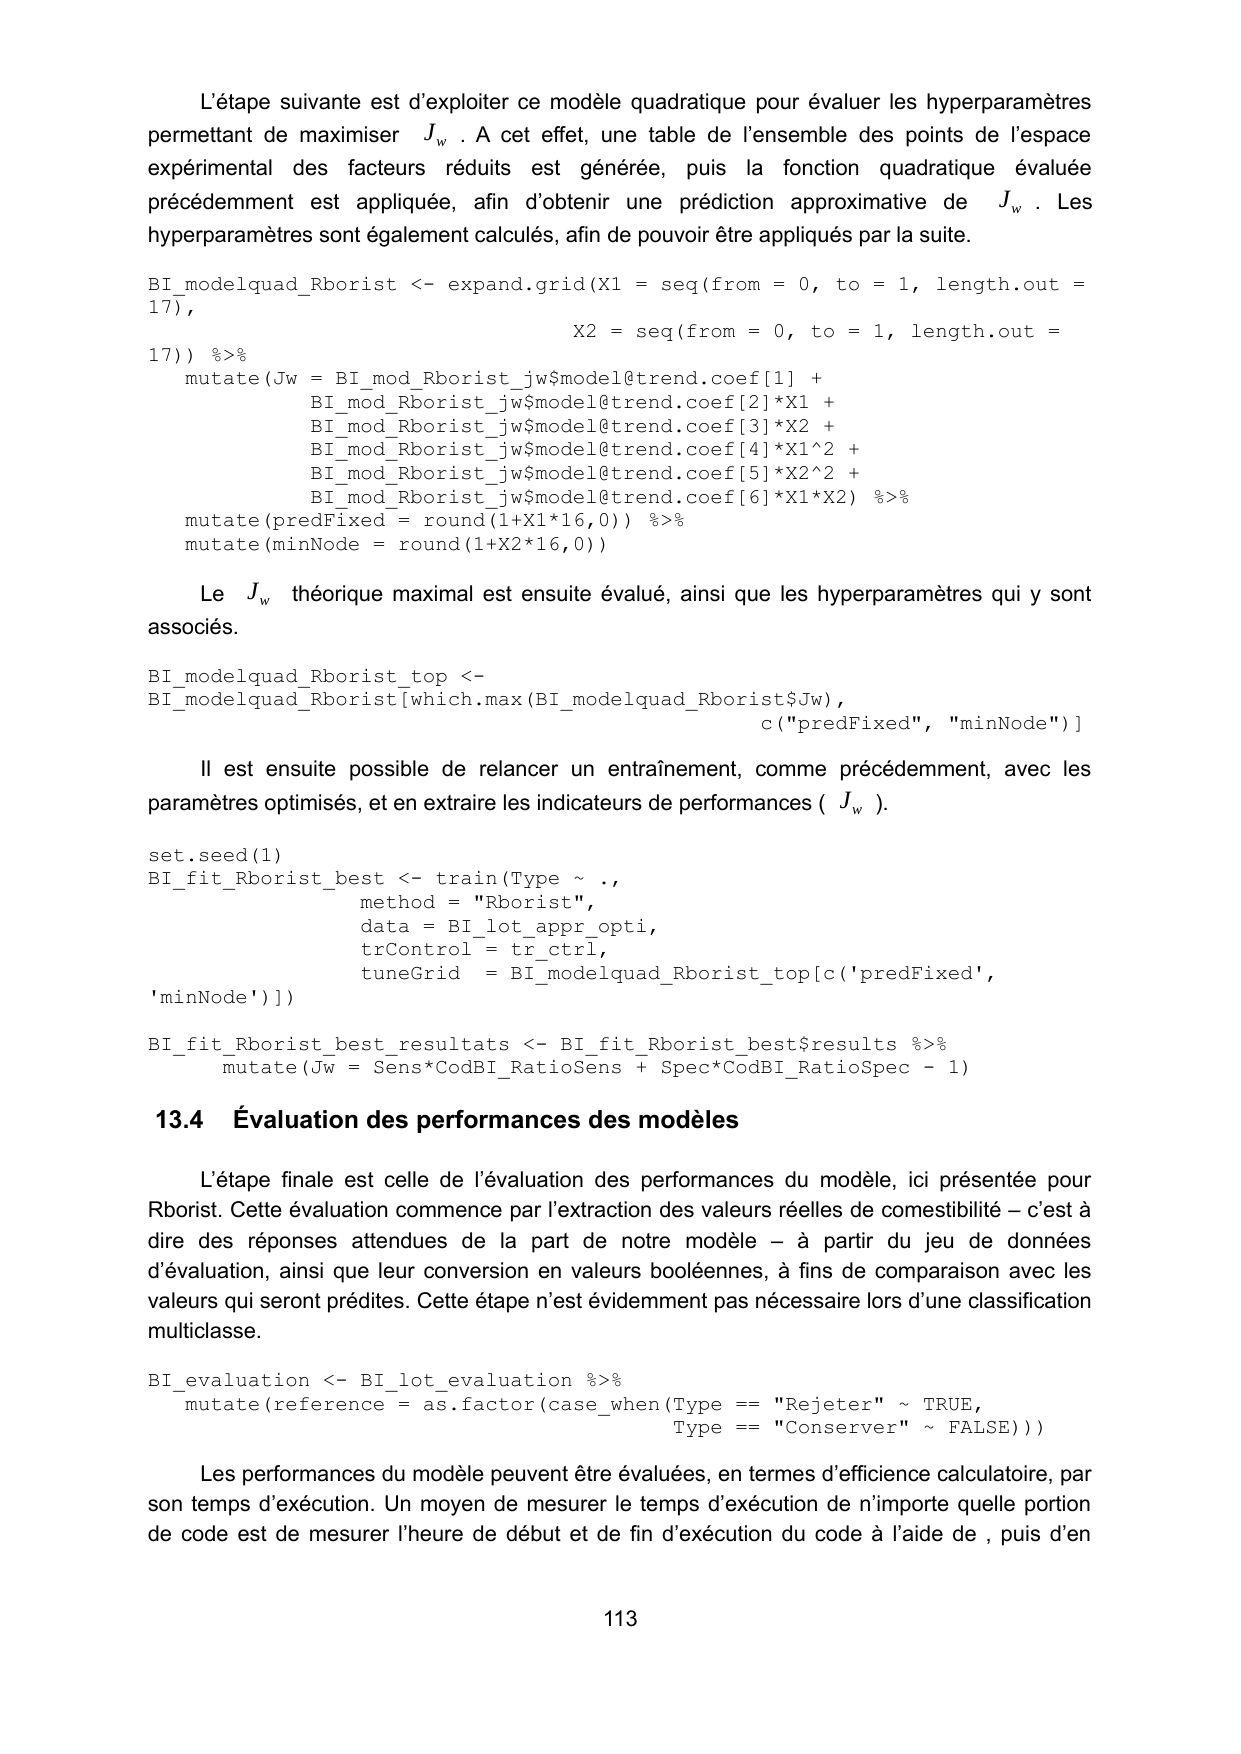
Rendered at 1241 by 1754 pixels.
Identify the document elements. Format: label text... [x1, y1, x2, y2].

text BI_modelquad_Rborist_top <- BI_modelquad_Rborist[which.max(BI_modelquad_Rborist$Jw), [148, 665, 1093, 712]
text BI_mod_Rborist_jw$model@trend.coef[2]*X1 + [148, 391, 1093, 415]
text data = BI_lot_appr_opti, [148, 915, 1093, 938]
text X2 = seq(from = 0, to = 1, length.out = 17)) %>% [148, 320, 1093, 367]
text c("predFixed", "minNode")] [148, 712, 1093, 736]
text BI_mod_Rborist_jw$model@trend.coef[5]*X2^2 + [148, 462, 1093, 486]
text Les performances du modèle peuvent être évaluées, en termes d’efficience calculatoire, par son temps d’exécution. Un moyen de mesurer le temps d’exécution de n’importe quelle portion de code est de mesurer l’heure de début et de fin d’exécution du code à l’aide de , puis d’en [148, 1461, 1093, 1546]
text tuneGrid = BI_modelquad_Rborist_top[c('predFixed', 'minNode')]) [148, 962, 1093, 1009]
text Il est ensuite possible de relancer un entraînement, comme précédemment, avec les paramètres optimisés, et en extraire les indicateurs de performances (). [148, 756, 1093, 818]
text BI_modelquad_Rborist <- expand.grid(X1 = seq(from = 0, to = 1, length.out = 17), [148, 273, 1093, 320]
text mutate(Jw = BI_mod_Rborist_jw$model@trend.coef[1] + [148, 367, 1093, 391]
text trControl = tr_ctrl, [148, 938, 1093, 962]
text set.seed(1) [148, 844, 1093, 867]
text mutate(minNode = round(1+X2*16,0)) [148, 533, 1093, 557]
subtitle Évaluation des performances des modèles [148, 1105, 1093, 1134]
text BI_mod_Rborist_jw$model@trend.coef[6]*X1*X2) %>% [148, 486, 1093, 509]
text mutate(reference = as.factor(case_when(Type == "Rejeter" ~ TRUE, [148, 1393, 1093, 1416]
text mutate(predFixed = round(1+X1*16,0)) %>% [148, 509, 1093, 533]
text mutate(Jw = Sens*CodBI_RatioSens + Spec*CodBI_RatioSpec - 1) [148, 1057, 1093, 1080]
text BI_fit_Rborist_best_resultats <- BI_fit_Rborist_best$results %>% [148, 1033, 1093, 1057]
text Le théorique maximal est ensuite évalué, ainsi que les hyperparamètres qui y sont associés. [148, 577, 1093, 639]
text BI_evaluation <- BI_lot_evaluation %>% [148, 1369, 1093, 1393]
text BI_mod_Rborist_jw$model@trend.coef[3]*X2 + [148, 415, 1093, 438]
text method = "Rborist", [148, 891, 1093, 915]
text Type == "Conserver" ~ FALSE))) [148, 1416, 1093, 1440]
text L’étape suivante est d’exploiter ce modèle quadratique pour évaluer les hyperparamètres permettant de maximiser . A cet effet, une table de l’ensemble des points de l’espace expérimental des facteurs réduits est générée, puis la fonction quadratique évaluée précédemment est appliquée, afin d’obtenir une prédiction approximative de . Les hyperparamètres sont également calculés, afin de pouvoir être appliqués par la suite. [148, 88, 1093, 247]
text BI_fit_Rborist_best <- train(Type ~ ., [148, 867, 1093, 891]
text L’étape finale est celle de l’évaluation des performances du modèle, ici présentée pour Rborist. Cette évaluation commence par l’extraction des valeurs réelles de comestibilité – c’est à dire des réponses attendues de la part de notre modèle – à partir du jeu de données d’évaluation, ainsi que leur conversion en valeurs booléennes, à fins de comparaison avec les valeurs qui seront prédites. Cette étape n’est évidemment pas nécessaire lors d’une classification multiclasse. [148, 1167, 1093, 1343]
text BI_mod_Rborist_jw$model@trend.coef[4]*X1^2 + [148, 438, 1093, 462]
